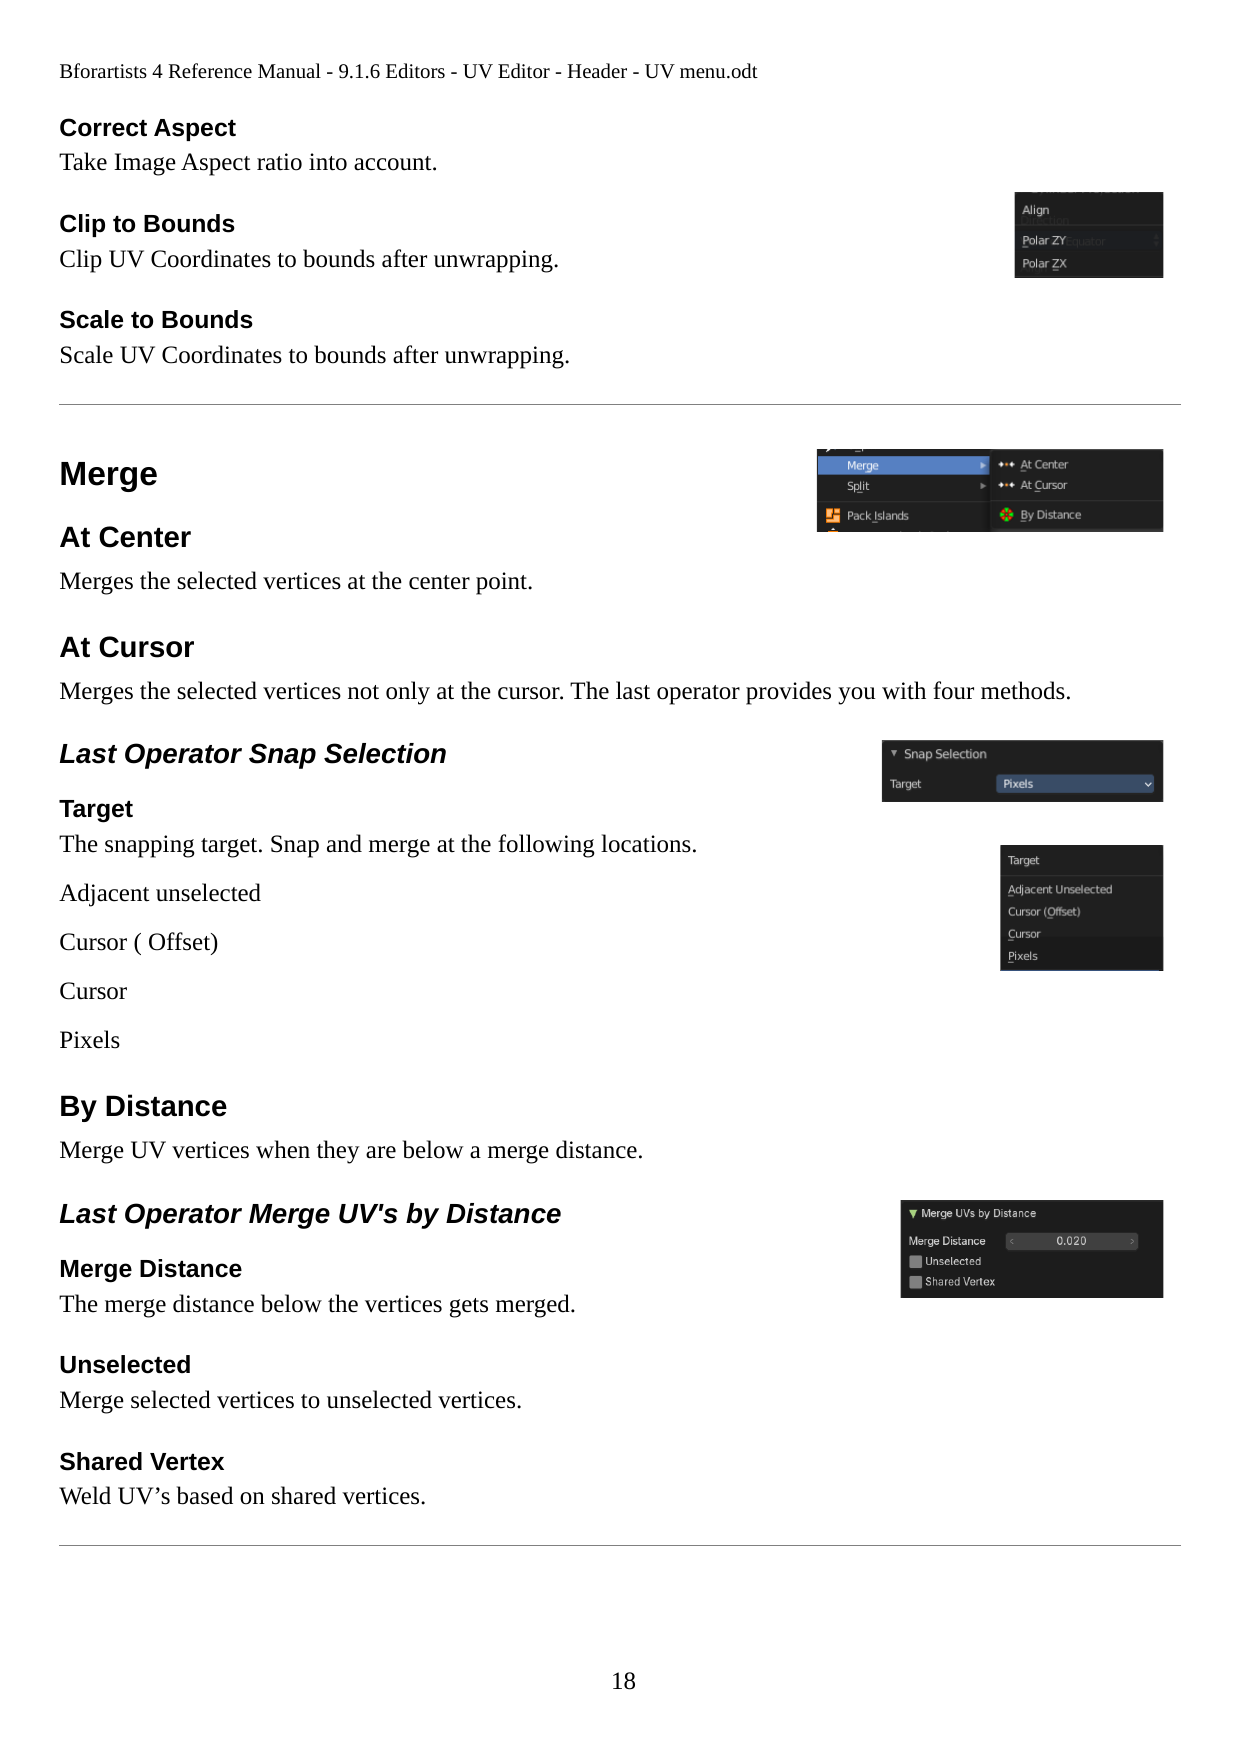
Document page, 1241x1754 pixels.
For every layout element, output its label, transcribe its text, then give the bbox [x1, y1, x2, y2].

text Scale UV Coordinates to bounds after unwrapping. [59, 340, 1181, 369]
text [1164, 927, 1181, 956]
subtitle Last Operator Merge UV's by Distance [59, 1197, 1181, 1229]
text Adjacent unselected [59, 878, 1000, 907]
subtitle Correct Aspect [59, 113, 1181, 141]
text Pixels [59, 1026, 1181, 1054]
subtitle Merge Distance [59, 1254, 900, 1282]
subtitle [1164, 209, 1181, 237]
subtitle At Center [59, 520, 1181, 554]
text Cursor ( Offset) [59, 927, 1000, 956]
subtitle [1164, 454, 1181, 493]
subtitle [1164, 1254, 1181, 1282]
subtitle At Cursor [59, 630, 1181, 663]
picture [900, 1200, 1164, 1298]
subtitle By Distance [59, 1089, 1181, 1123]
picture [881, 740, 1164, 802]
subtitle Last Operator Snap Selection [59, 738, 1181, 769]
text The merge distance below the vertices gets merged. [59, 1289, 1181, 1317]
text Clip UV Coordinates to bounds after unwrapping. [59, 244, 1014, 272]
subtitle Target [59, 794, 1181, 823]
text Merges the selected vertices at the center point. [59, 566, 1181, 595]
text Merges the selected vertices not only at the cursor. The last operator provides you with four methods. [59, 676, 1181, 705]
subtitle Unselected [59, 1350, 1181, 1379]
subtitle Merge [59, 454, 816, 493]
subtitle Scale to Bounds [59, 305, 1181, 334]
text [1164, 878, 1181, 907]
text Cursor [59, 976, 1181, 1005]
subtitle Clip to Bounds [59, 209, 1014, 237]
text Merge selected vertices to unselected vertices. [59, 1385, 1181, 1414]
picture [1014, 192, 1164, 278]
text Weld UV’s based on shared vertices. [59, 1481, 1181, 1510]
picture [1000, 845, 1164, 971]
text The snapping target. Snap and merge at the following locations. [59, 829, 1181, 858]
text Merge UV vertices when they are below a merge distance. [59, 1135, 1181, 1164]
subtitle Shared Vertex [59, 1447, 1181, 1475]
text Take Image Aspect ratio into account. [59, 147, 1181, 176]
picture [816, 449, 1164, 532]
